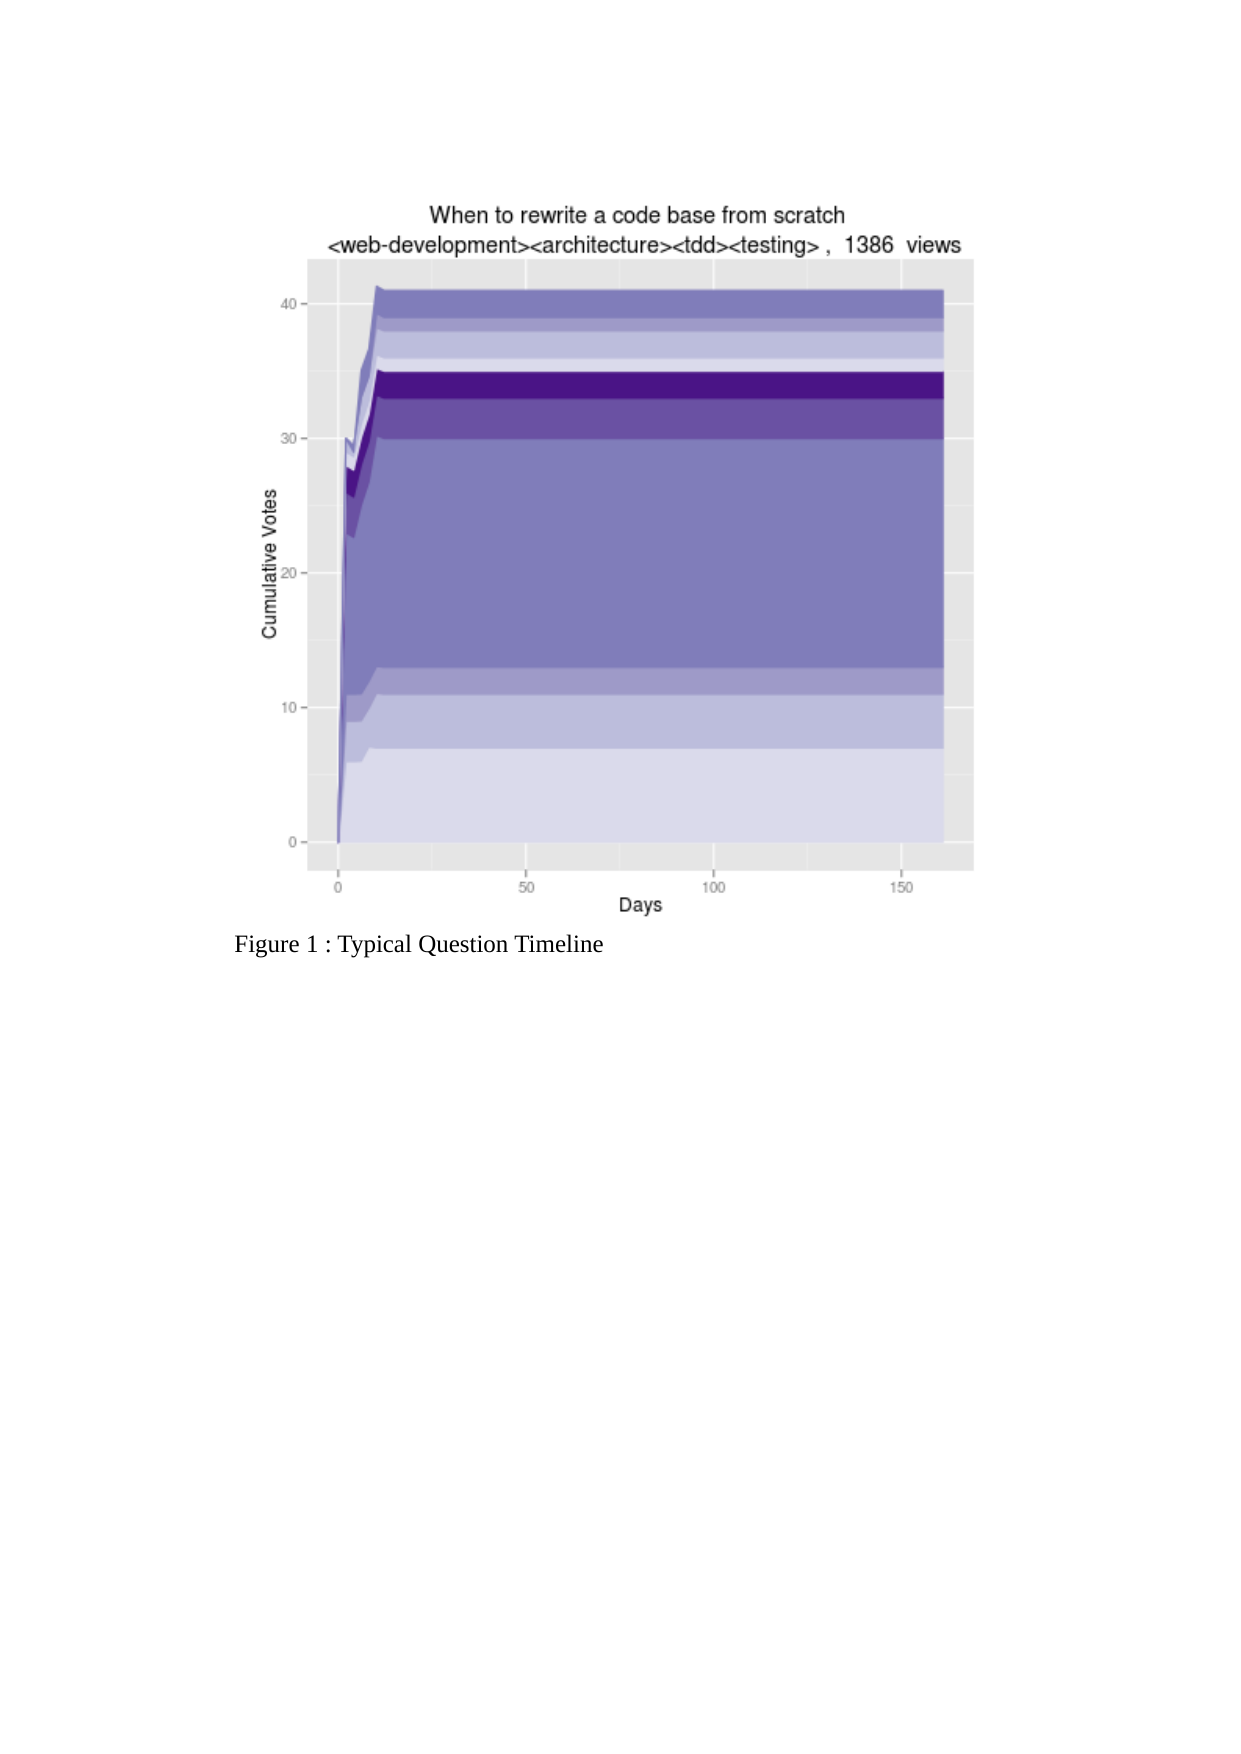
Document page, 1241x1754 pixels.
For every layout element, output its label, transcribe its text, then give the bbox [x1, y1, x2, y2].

text Figure 1 : Typical Question Timeline [228, 929, 1012, 957]
picture [245, 178, 995, 929]
